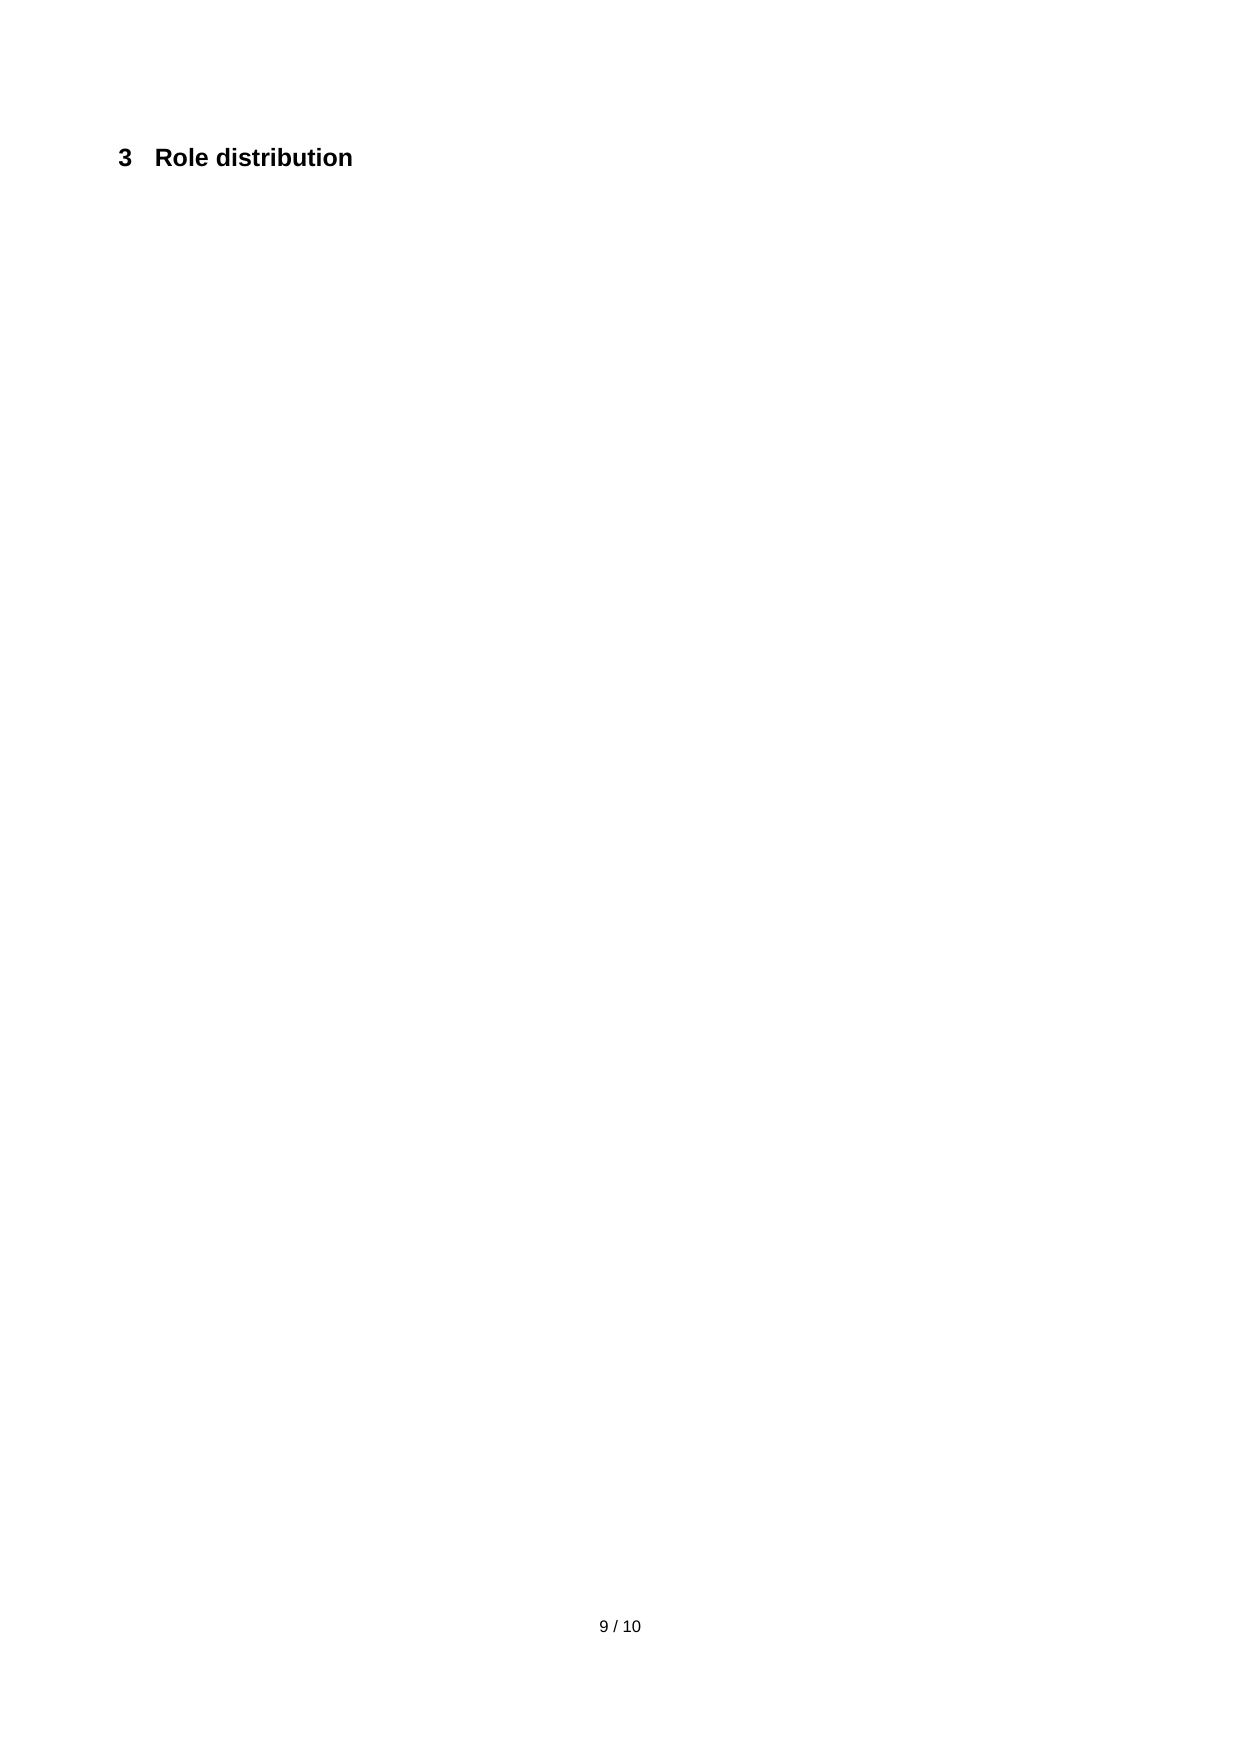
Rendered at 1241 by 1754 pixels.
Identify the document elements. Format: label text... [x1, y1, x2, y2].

subtitle Role distribution [118, 143, 1122, 172]
